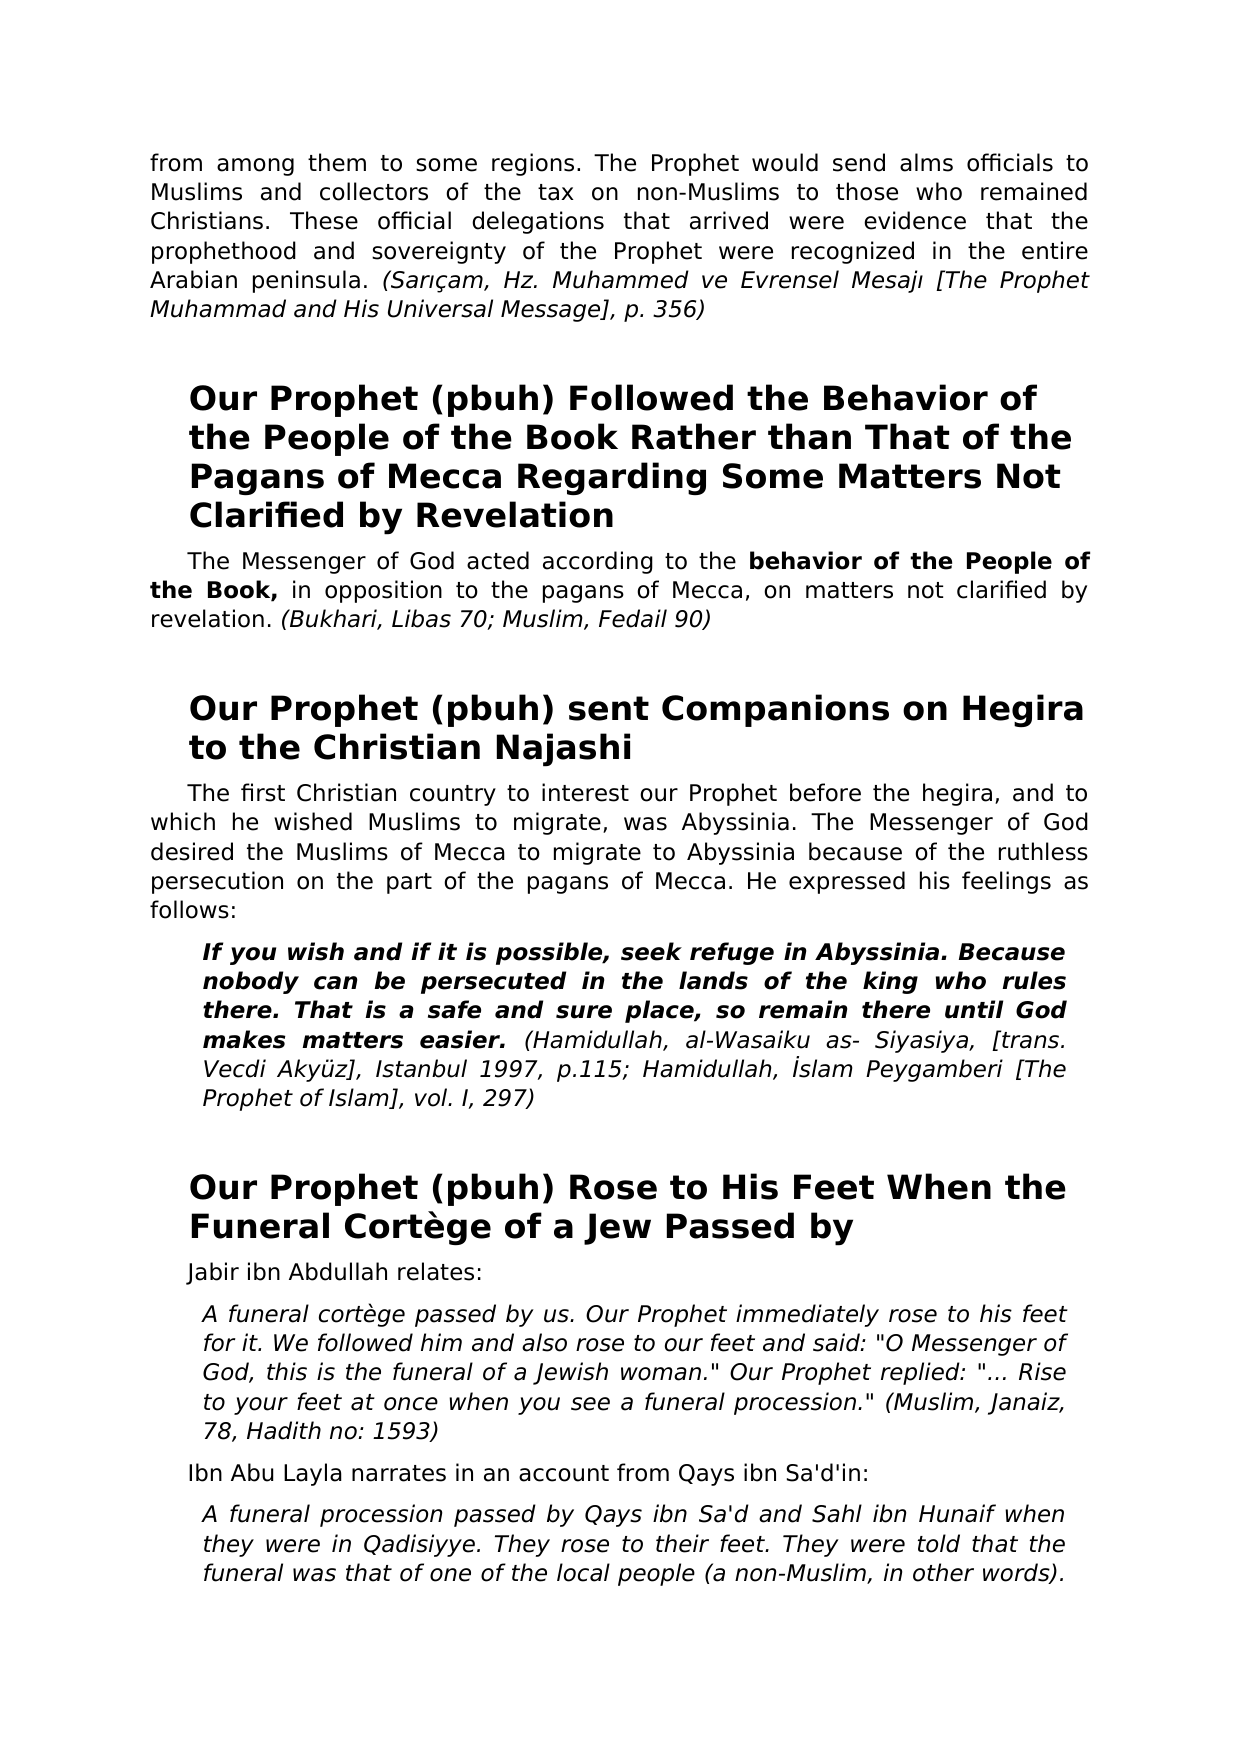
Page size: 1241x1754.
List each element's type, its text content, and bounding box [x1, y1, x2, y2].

text Ibn Abu Layla narrates in an account from Qays ibn Sa'd'in: [150, 1460, 1090, 1486]
subtitle Our Prophet (pbuh) Rose to His Feet When the Funeral Cortège of a Jew Passed by [188, 1169, 1090, 1247]
text A funeral cortège passed by us. Our Prophet immediately rose to his feet for it. We followed him and also rose to our feet and said: "O Messenger of God, this is the funeral of a Jewish woman." Our Prophet replied: "... Rise to your feet at once when you see a funeral procession." (Muslim, Janaiz, 78, Hadith no: 1593) [202, 1301, 1068, 1444]
text The Messenger of God acted according to the behavior of the People of the Book, in opposition to the pagans of Mecca, on matters not clarified by revelation. (Bukhari, Libas 70; Muslim, Fedail 90) [150, 548, 1090, 633]
text The first Christian country to interest our Prophet before the hegira, and to which he wished Muslims to migrate, was Abyssinia. The Messenger of God desired the Muslims of Mecca to migrate to Abyssinia because of the ruthless persecution on the part of the pagans of Mecca. He expressed his feelings as follows: [150, 780, 1090, 924]
text If you wish and if it is possible, seek refuge in Abyssinia. Because nobody can be persecuted in the lands of the king who rules there. That is a safe and sure place, so remain there until God makes matters easier. (Hamidullah, al-Wasaiku as- Siyasiya, [trans. Vecdi Akyüz], Istanbul 1997, p.115; Hamidullah, İslam Peygamberi [The Prophet of Islam], vol. I, 297) [202, 939, 1068, 1112]
subtitle Our Prophet (pbuh) sent Companions on Hegira to the Christian Najashi [188, 690, 1090, 768]
text A funeral procession passed by Qays ibn Sa'd and Sahl ibn Hunaif when they were in Qadisiyye. They rose to their feet. They were told that the funeral was that of one of the local people (a non-Muslim, in other words). [202, 1501, 1068, 1587]
text from among them to some regions. The Prophet would send alms officials to Muslims and collectors of the tax on non-Muslims to those who remained Christians. These official delegations that arrived were evidence that the prophethood and sovereignty of the Prophet were recognized in the entire Arabian peninsula. (Sarıçam, Hz. Muhammed ve Evrensel Mesajı [The Prophet Muhammad and His Universal Message], p. 356) [150, 150, 1090, 323]
subtitle Our Prophet (pbuh) Followed the Behavior of the People of the Book Rather than That of the Pagans of Mecca Regarding Some Matters Not Clarified by Revelation [188, 380, 1090, 535]
text Jabir ibn Abdullah relates: [150, 1259, 1090, 1286]
